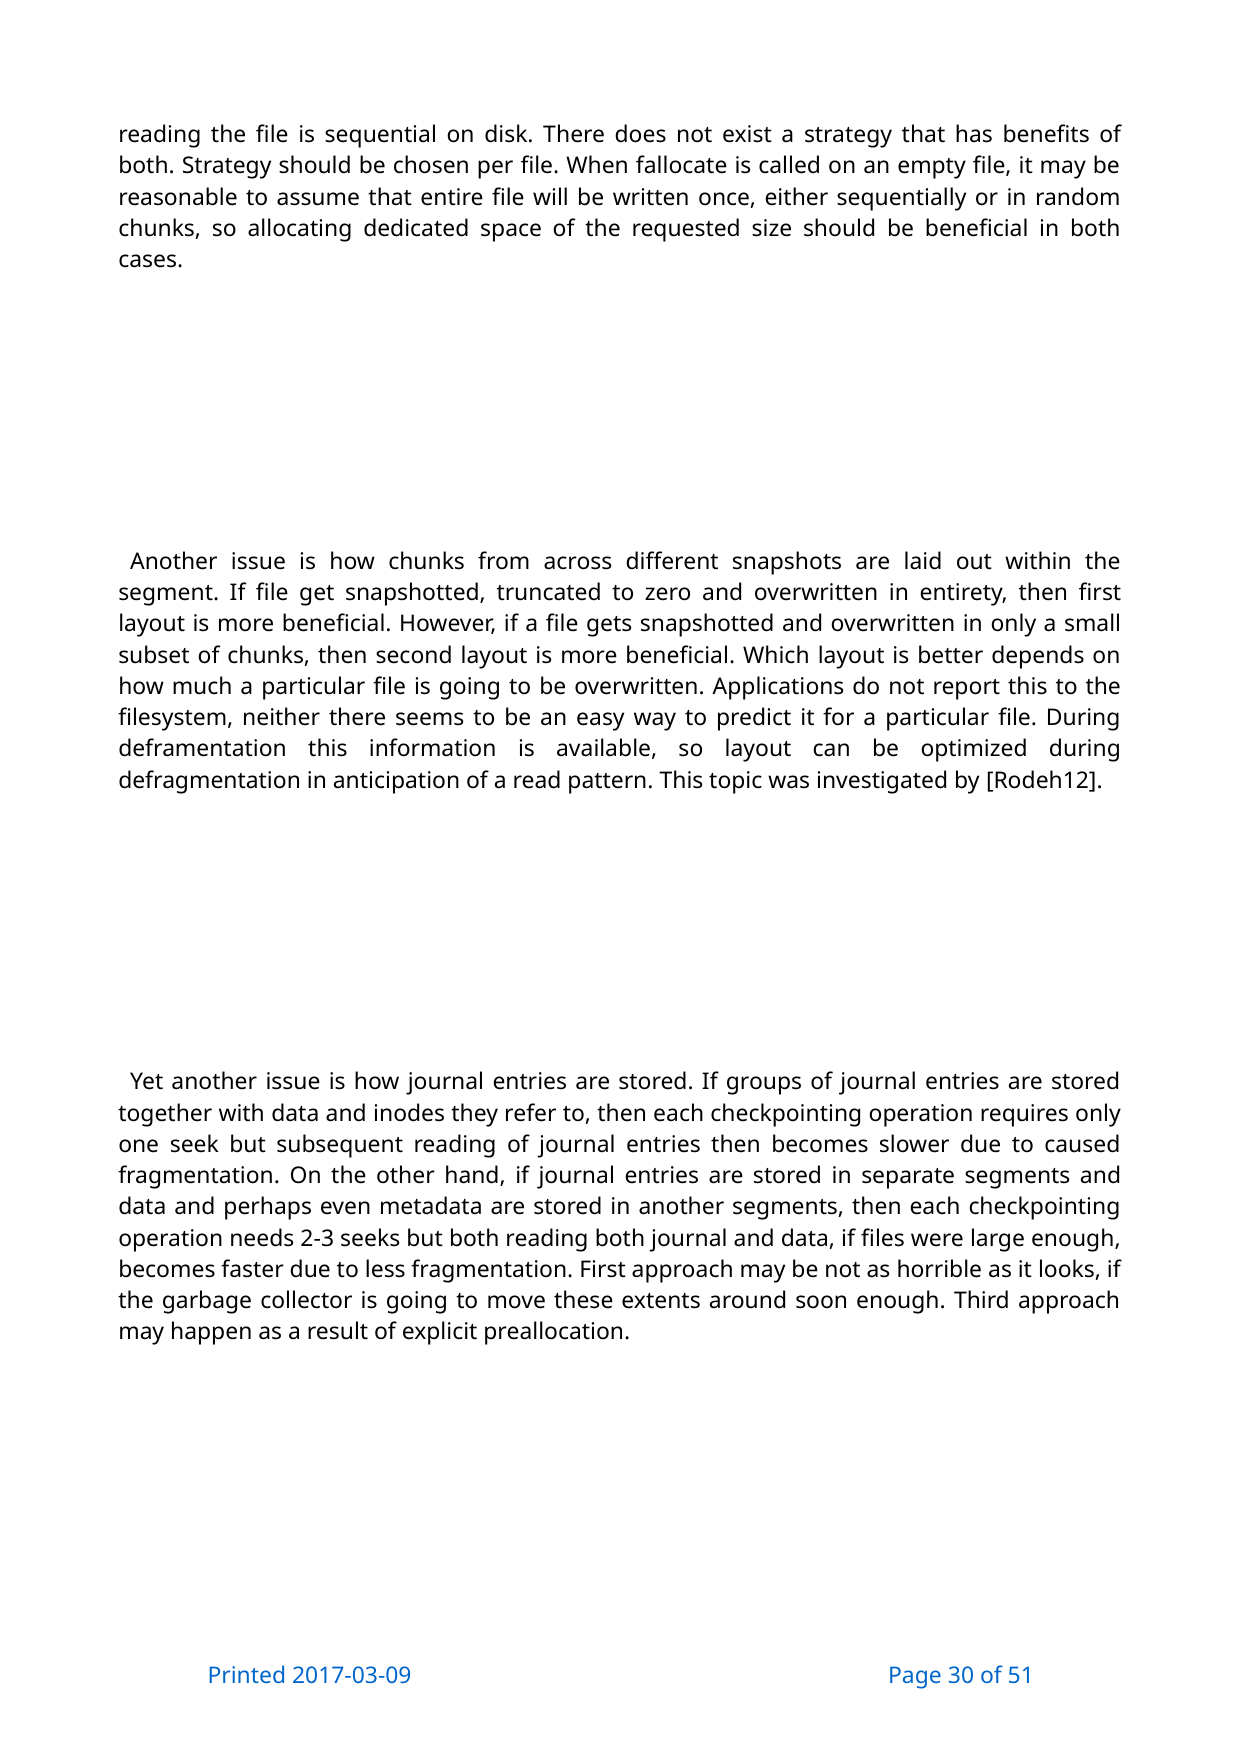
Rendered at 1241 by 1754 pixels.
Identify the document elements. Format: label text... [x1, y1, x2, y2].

text Yet another issue is how journal entries are stored. If groups of journal entries are stored together with data and inodes they refer to, then each checkpointing operation requires only one seek but subsequent reading of journal entries then becomes slower due to caused fragmentation. On the other hand, if journal entries are stored in separate segments and data and perhaps even metadata are stored in another segments, then each checkpointing operation needs 2-3 seeks but both reading both journal and data, if files were large enough, becomes faster due to less fragmentation. First approach may be not as horrible as it looks, if the garbage collector is going to move these extents around soon enough. Third approach may happen as a result of explicit preallocation. [118, 1065, 1122, 1346]
text reading the file is sequential on disk. There does not exist a strategy that has benefits of both. Strategy should be chosen per file. When fallocate is called on an empty file, it may be reasonable to assume that entire file will be written once, either sequentially or in random chunks, so allocating dedicated space of the requested size should be beneficial in both cases. [118, 118, 1122, 274]
text Another issue is how chunks from across different snapshots are laid out within the segment. If file get snapshotted, truncated to zero and overwritten in entirety, then first layout is more beneficial. However, if a file gets snapshotted and overwritten in only a small subset of chunks, then second layout is more beneficial. Which layout is better depends on how much a particular file is going to be overwritten. Applications do not report this to the filesystem, neither there seems to be an easy way to predict it for a particular file. During deframentation this information is available, so layout can be optimized during defragmentation in anticipation of a read pattern. This topic was investigated by [Rodeh12]. [118, 545, 1122, 795]
